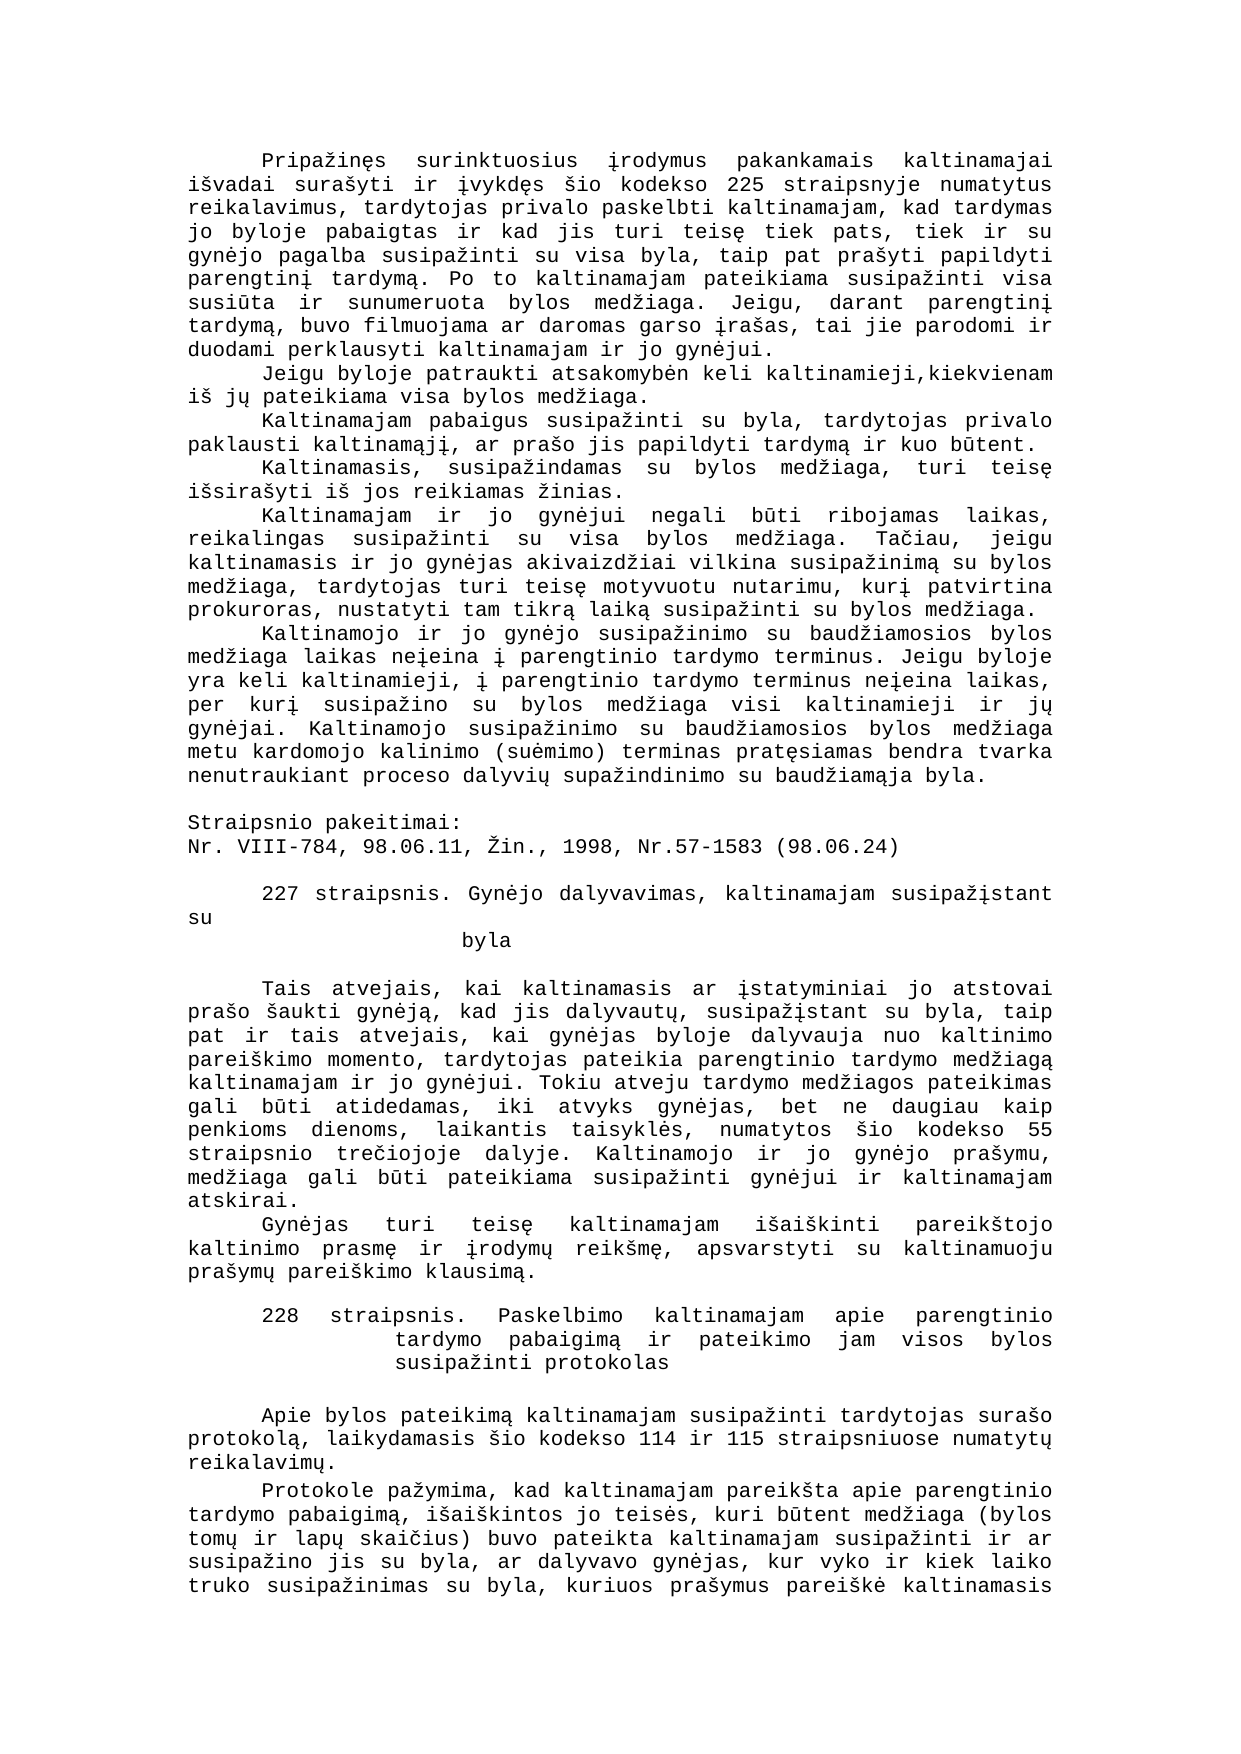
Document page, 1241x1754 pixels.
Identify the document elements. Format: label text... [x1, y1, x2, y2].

text Protokole pažymima, kad kaltinamajam pareikšta apie parengtinio tardymo pabaigimą, išaiškintos jo teisės, kuri būtent medžiaga (bylos tomų ir lapų skaičius) buvo pateikta kaltinamajam susipažinti ir ar susipažino jis su byla, ar dalyvavo gynėjas, kur vyko ir kiek laiko truko susipažinimas su byla, kuriuos prašymus pareiškė kaltinamasis [187, 1481, 1053, 1599]
text Pripažinęs surinktuosius įrodymus pakankamais kaltinamajai išvadai surašyti ir įvykdęs šio kodekso 225 straipsnyje numatytus reikalavimus, tardytojas privalo paskelbti kaltinamajam, kad tardymas jo byloje pabaigtas ir kad jis turi teisę tiek pats, tiek ir su gynėjo pagalba susipažinti su visa byla, taip pat prašyti papildyti parengtinį tardymą. Po to kaltinamajam pateikiama susipažinti visa susiūta ir sunumeruota bylos medžiaga. Jeigu, darant parengtinį tardymą, buvo filmuojama ar daromas garso įrašas, tai jie parodomi ir duodami perklausyti kaltinamajam ir jo gynėjui. [187, 150, 1053, 363]
text Jeigu byloje patraukti atsakomybėn keli kaltinamieji,kiekvienam iš jų pateikiama visa bylos medžiaga. [187, 363, 1053, 410]
text Kaltinamajam ir jo gynėjui negali būti ribojamas laikas, reikalingas susipažinti su visa bylos medžiaga. Tačiau, jeigu kaltinamasis ir jo gynėjas akivaizdžiai vilkina susipažinimą su bylos medžiaga, tardytojas turi teisę motyvuotu nutarimu, kurį patvirtina prokuroras, nustatyti tam tikrą laiką susipažinti su bylos medžiaga. [187, 505, 1053, 623]
text 228 straipsnis. Paskelbimo kaltinamajam apie parengtinio tardymo pabaigimą ir pateikimo jam visos bylos susipažinti protokolas [261, 1305, 1053, 1376]
text byla [187, 930, 1053, 954]
text Tais atvejais, kai kaltinamasis ar įstatyminiai jo atstovai prašo šaukti gynėją, kad jis dalyvautų, susipažįstant su byla, taip pat ir tais atvejais, kai gynėjas byloje dalyvauja nuo kaltinimo pareiškimo momento, tardytojas pateikia parengtinio tardymo medžiagą kaltinamajam ir jo gynėjui. Tokiu atveju tardymo medžiagos pateikimas gali būti atidedamas, iki atvyks gynėjas, bet ne daugiau kaip penkioms dienoms, laikantis taisyklės, numatytos šio kodekso 55 straipsnio trečiojoje dalyje. Kaltinamojo ir jo gynėjo prašymu, medžiaga gali būti pateikiama susipažinti gynėjui ir kaltinamajam atskirai. [187, 978, 1053, 1214]
text Gynėjas turi teisę kaltinamajam išaiškinti pareikštojo kaltinimo prasmę ir įrodymų reikšmę, apsvarstyti su kaltinamuoju prašymų pareiškimo klausimą. [187, 1214, 1053, 1285]
text 227 straipsnis. Gynėjo dalyvavimas, kaltinamajam susipažįstant su [187, 883, 1053, 930]
text Kaltinamajam pabaigus susipažinti su byla, tardytojas privalo paklausti kaltinamąjį, ar prašo jis papildyti tardymą ir kuo būtent. [187, 410, 1053, 457]
text Straipsnio pakeitimai: [187, 812, 1053, 836]
text Kaltinamojo ir jo gynėjo susipažinimo su baudžiamosios bylos medžiaga laikas neįeina į parengtinio tardymo terminus. Jeigu byloje yra keli kaltinamieji, į parengtinio tardymo terminus neįeina laikas, per kurį susipažino su bylos medžiaga visi kaltinamieji ir jų gynėjai. Kaltinamojo susipažinimo su baudžiamosios bylos medžiaga metu kardomojo kalinimo (suėmimo) terminas pratęsiamas bendra tvarka nenutraukiant proceso dalyvių supažindinimo su baudžiamąja byla. [187, 623, 1053, 788]
text Nr. VIII-784, 98.06.11, Žin., 1998, Nr.57-1583 (98.06.24) [187, 836, 1053, 859]
text Kaltinamasis, susipažindamas su bylos medžiaga, turi teisę išsirašyti iš jos reikiamas žinias. [187, 457, 1053, 505]
text Apie bylos pateikimą kaltinamajam susipažinti tardytojas surašo protokolą, laikydamasis šio kodekso 114 ir 115 straipsniuose numatytų reikalavimų. [187, 1404, 1053, 1476]
